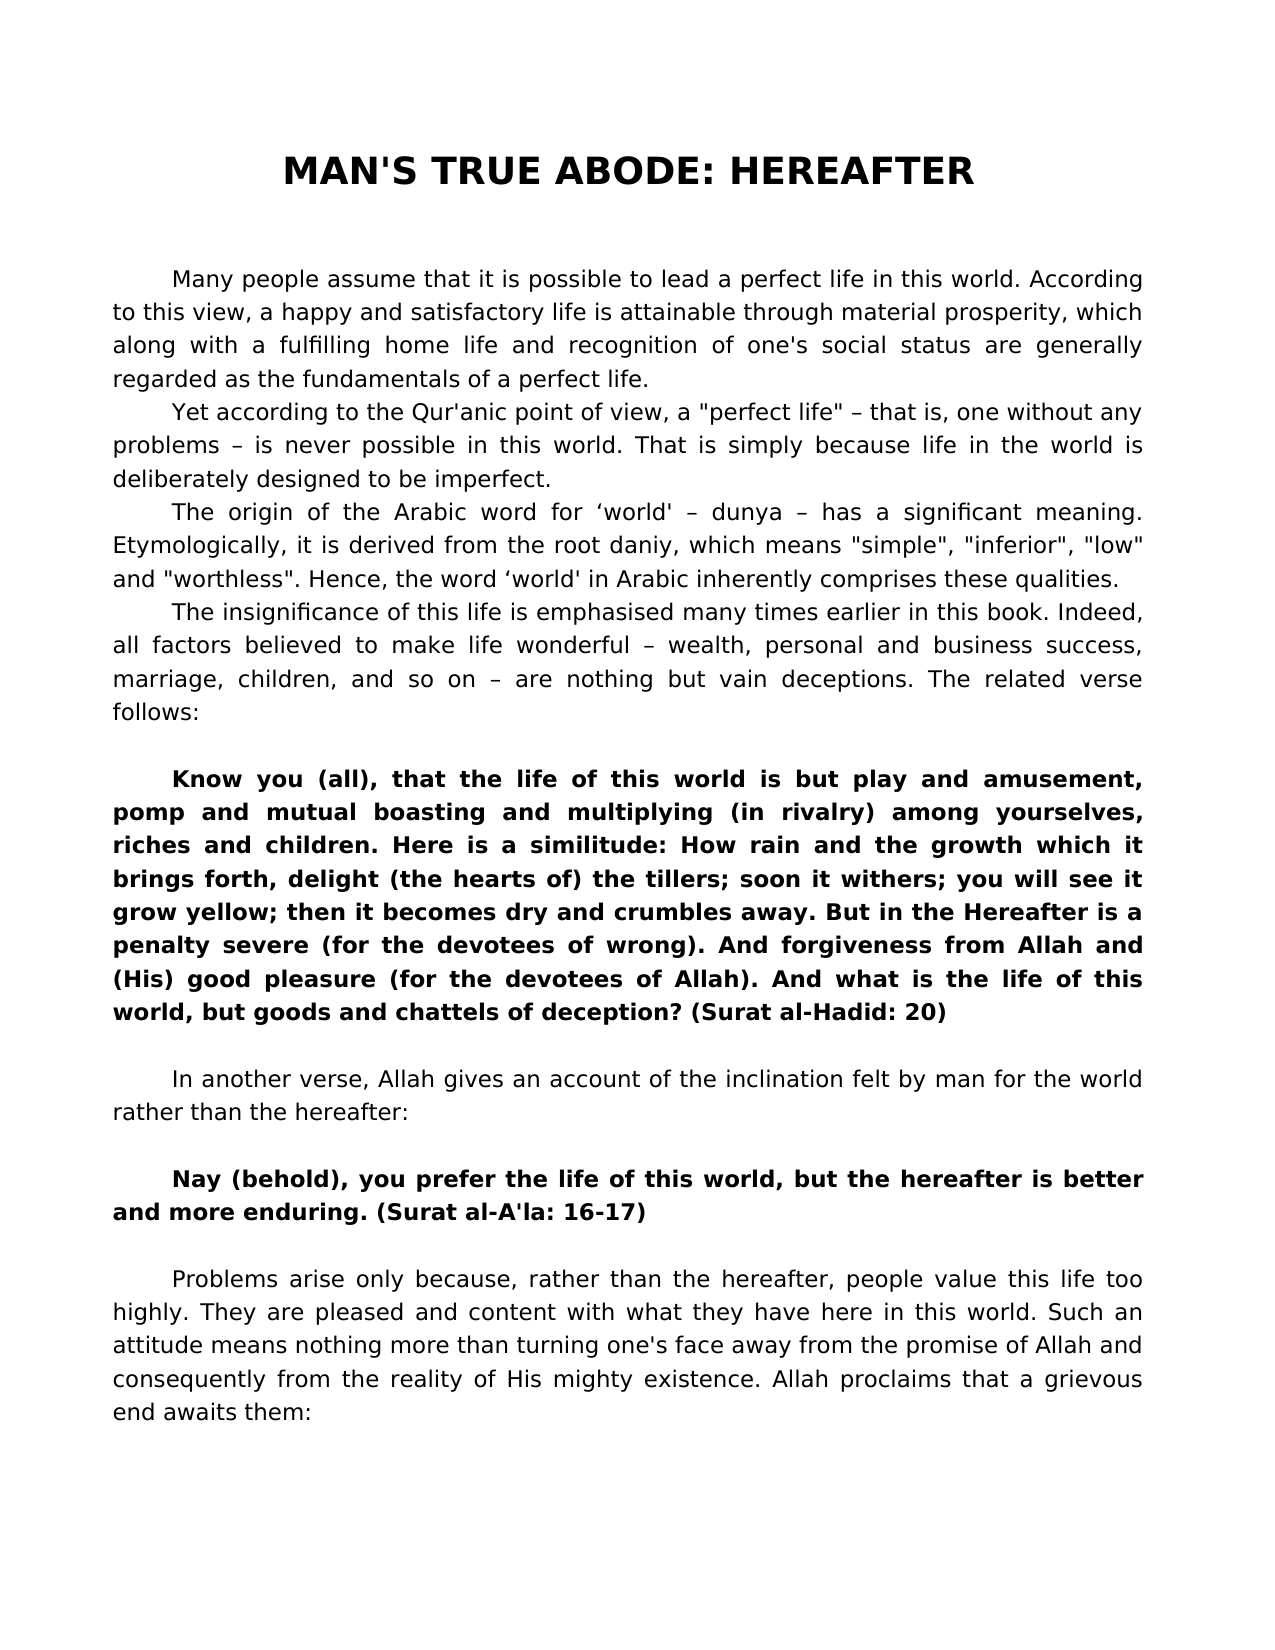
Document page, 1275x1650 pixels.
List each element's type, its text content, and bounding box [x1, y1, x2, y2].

text Many people assume that it is possible to lead a perfect life in this world. According to this view, a happy and satisfactory life is attainable through material prosperity, which along with a fulfilling home life and recognition of one's social status are generally regarded as the fundamentals of a perfect life. [112, 260, 1145, 394]
text The insignificance of this life is emphasised many times earlier in this book. Indeed, all factors believed to make life wonderful – wealth, personal and business success, marriage, children, and so on – are nothing but vain deceptions. The related verse follows: [112, 594, 1145, 727]
text Yet according to the Qur'anic point of view, a "perfect life" – that is, one without any problems – is never possible in this world. That is simply because life in the world is deliberately designed to be imperfect. [112, 394, 1145, 494]
text Problems arise only because, rather than the hereafter, people value this life too highly. They are pleased and content with what they have here in this world. Such an attitude means nothing more than turning one's face away from the promise of Allah and consequently from the reality of His mighty existence. Allah proclaims that a grievous end awaits them: [112, 1260, 1145, 1427]
text MAN'S TRUE ABODE: HEREAFTER [112, 150, 1145, 194]
text In another verse, Allah gives an account of the inclination felt by man for the world rather than the hereafter: [112, 1060, 1145, 1127]
text The origin of the Arabic word for ‘world' – dunya – has a significant meaning. Etymologically, it is derived from the root daniy, which means "simple", "inferior", "low" and "worthless". Hence, the word ‘world' in Arabic inherently comprises these qualities. [112, 494, 1145, 594]
text Nay (behold), you prefer the life of this world, but the hereafter is better and more enduring. (Surat al-A'la: 16-17) [112, 1160, 1145, 1227]
text Know you (all), that the life of this world is but play and amusement, pomp and mutual boasting and multiplying (in rivalry) among yourselves, riches and children. Here is a similitude: How rain and the growth which it brings forth, delight (the hearts of) the tillers; soon it withers; you will see it grow yellow; then it becomes dry and crumbles away. But in the Hereafter is a penalty severe (for the devotees of wrong). And forgiveness from Allah and (His) good pleasure (for the devotees of Allah). And what is the life of this world, but goods and chattels of deception? (Surat al-Hadid: 20) [112, 760, 1145, 1027]
